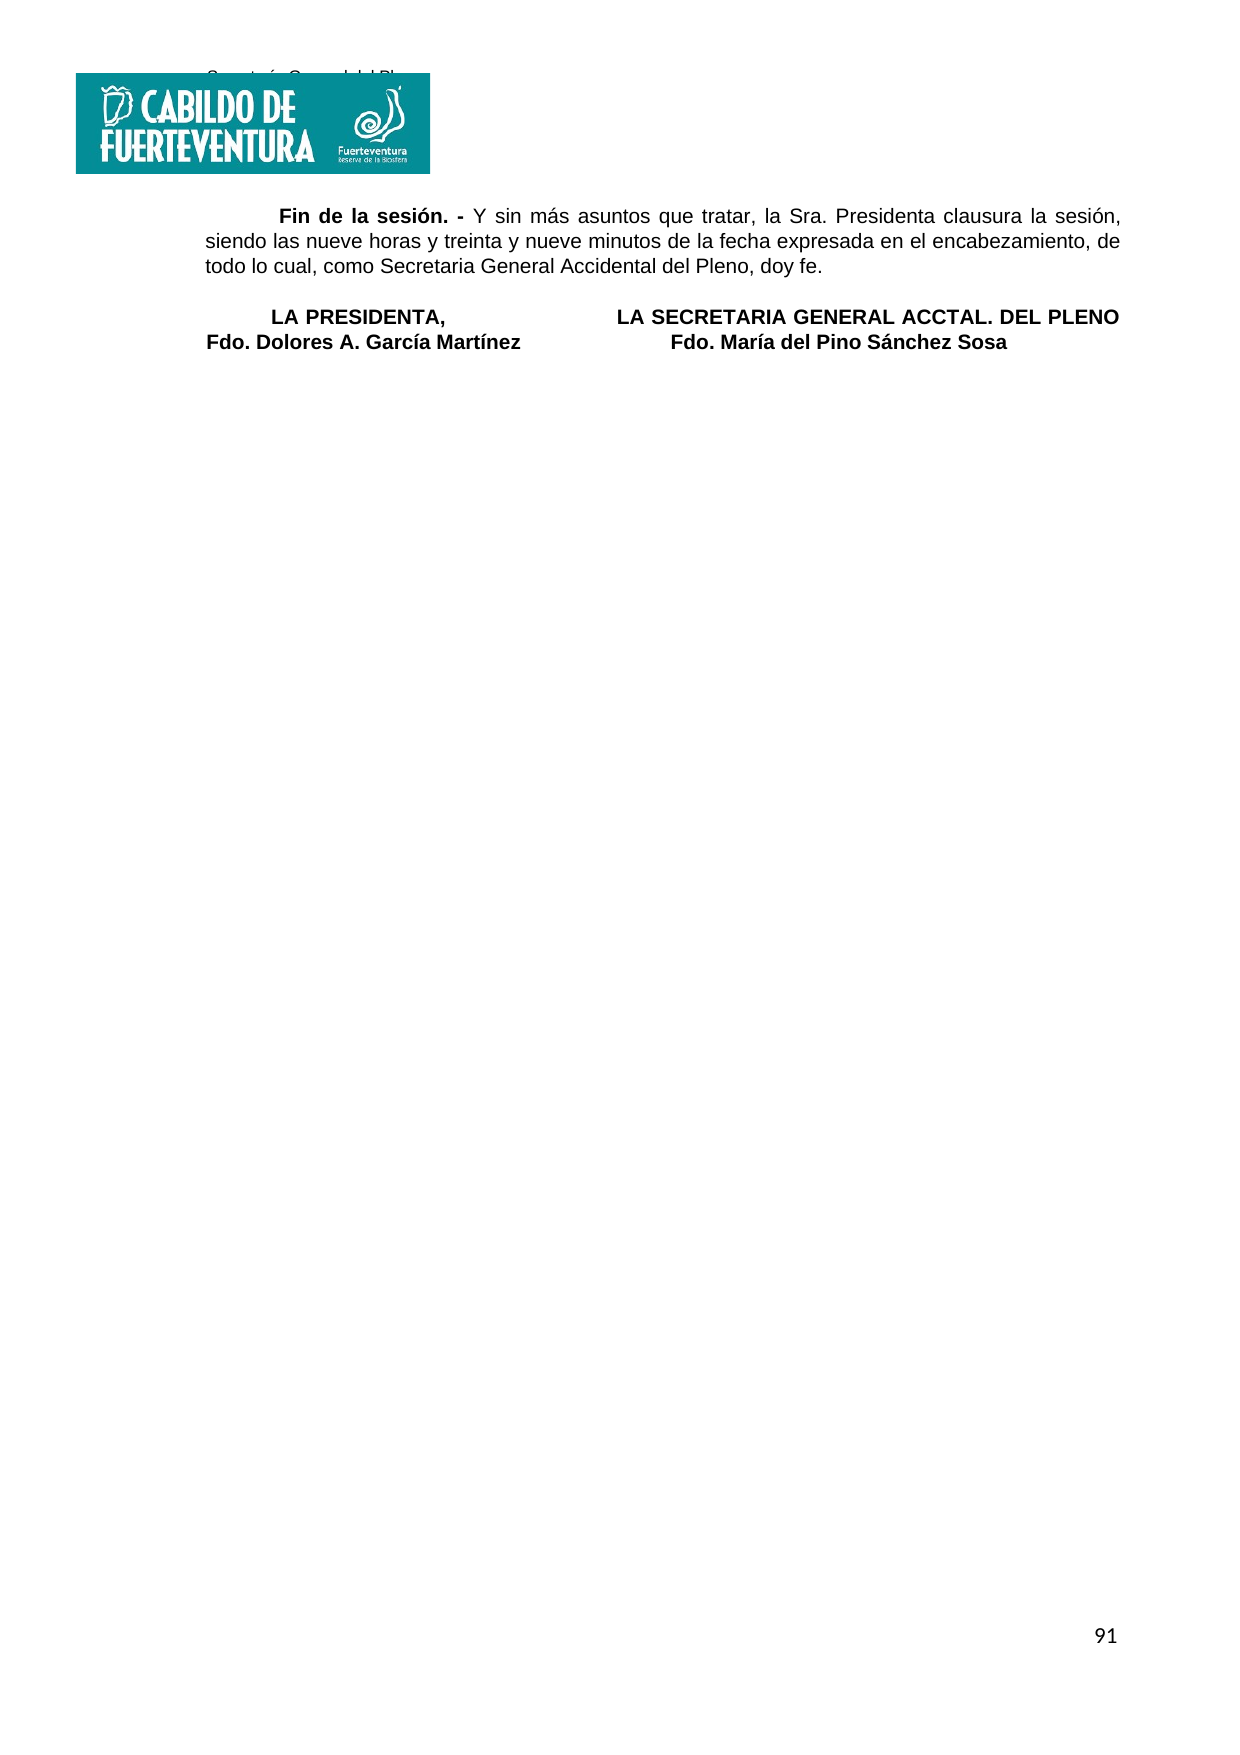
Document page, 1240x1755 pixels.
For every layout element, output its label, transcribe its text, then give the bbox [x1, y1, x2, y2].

text Fin de la sesión. - Y sin más asuntos que tratar, la Sra. Presidenta clausura la sesión, siendo las nueve horas y treinta y nueve minutos de la fecha expresada en el encabezamiento, de todo lo cual, como Secretaria General Accidental del Pleno, doy fe. [205, 204, 1122, 278]
picture [75, 73, 431, 174]
text LA PRESIDENTA, LA SECRETARIA GENERAL ACCTAL. DEL PLENO Fdo. Dolores A. García Martínez Fdo. María del Pino Sánchez Sosa [205, 305, 1123, 354]
